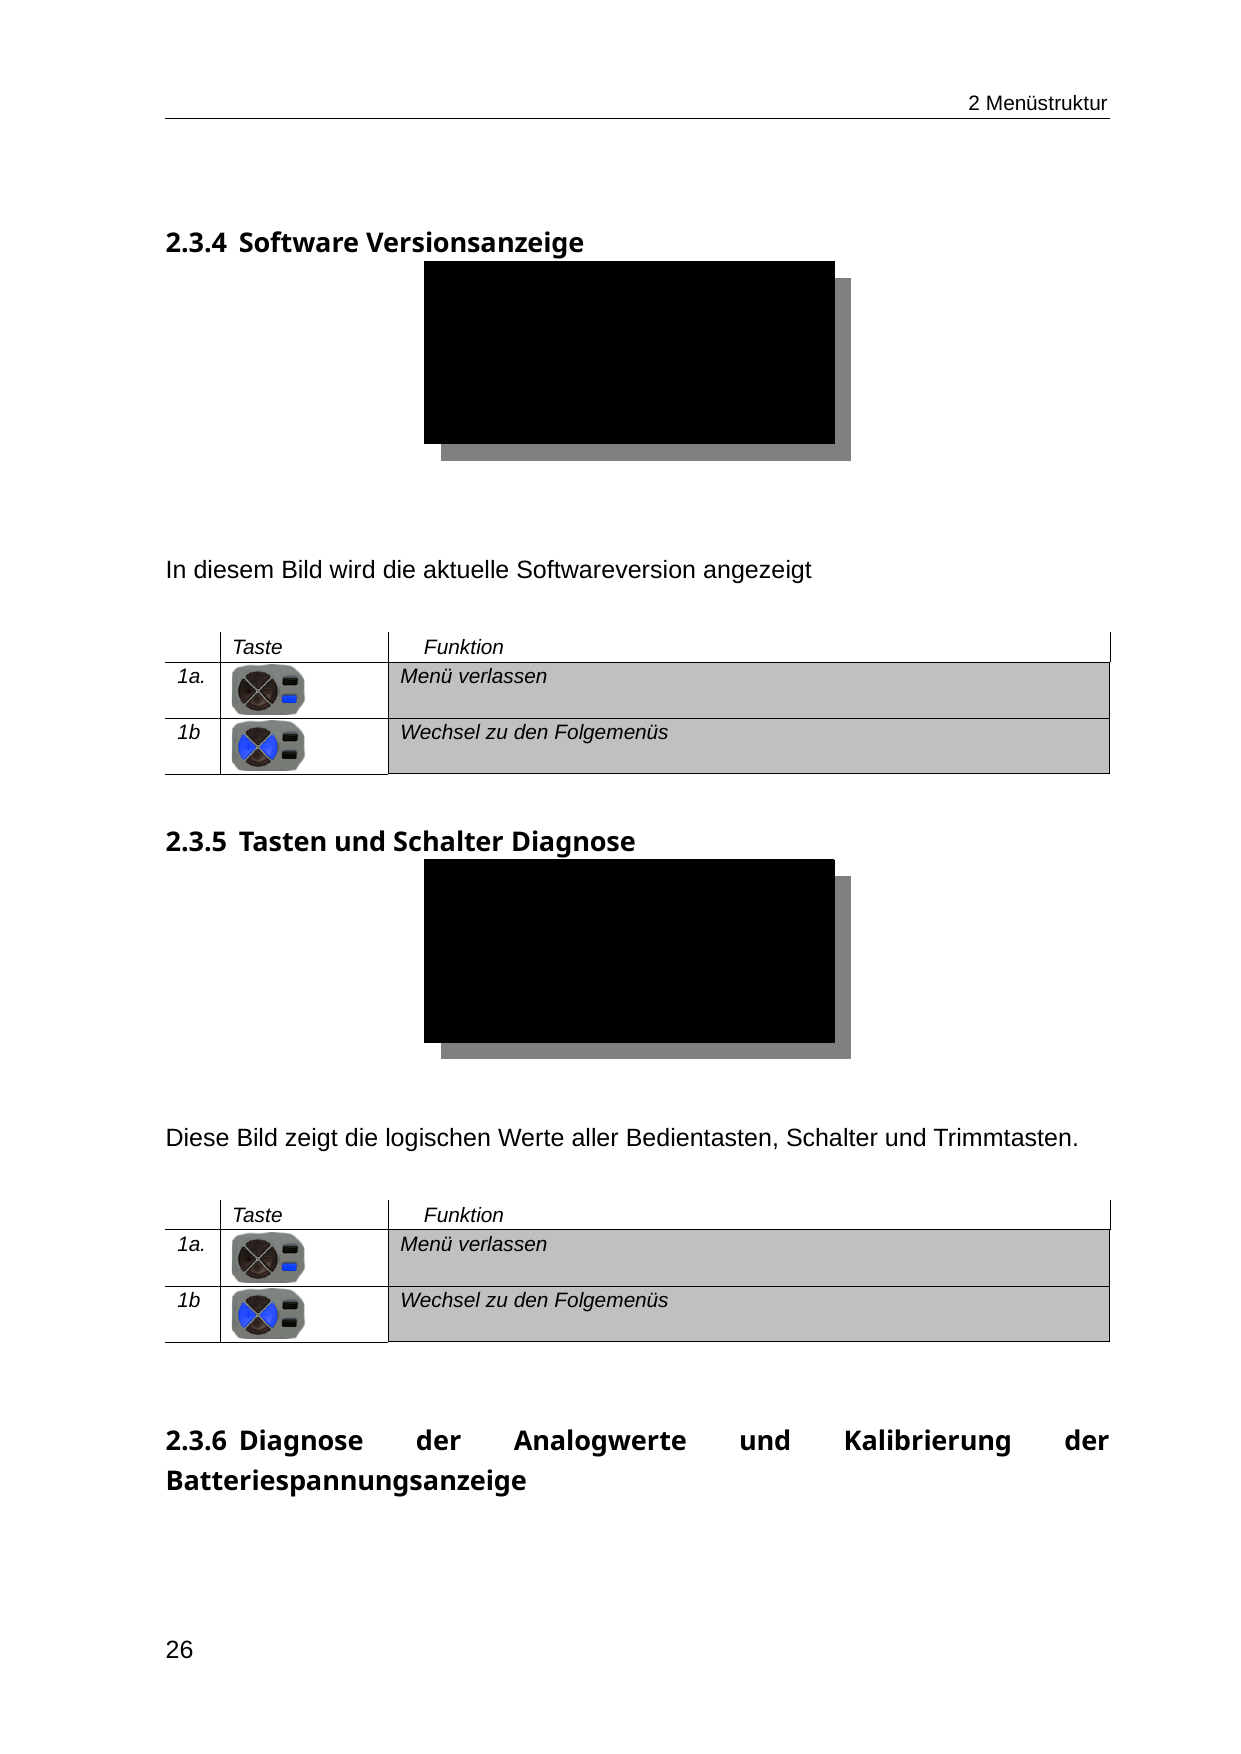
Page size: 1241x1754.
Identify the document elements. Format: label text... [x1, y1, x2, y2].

table_cell Menü verlassen [389, 663, 1109, 718]
picture [231, 664, 306, 715]
picture [231, 720, 306, 771]
text Diese Bild zeigt die logischen Werte aller Bedientasten, Schalter und Trimmtasten. [165, 1124, 1110, 1152]
table_cell Wechsel zu den Folgemenüs [389, 719, 1109, 773]
table_header Funktion [389, 1200, 1110, 1229]
table_cell 1a. [165, 663, 220, 718]
table_header [165, 632, 220, 662]
table_header [165, 1200, 220, 1229]
picture [231, 1232, 306, 1283]
table_header Taste [221, 632, 388, 662]
table_cell 1b [165, 1287, 220, 1342]
table_cell [221, 1230, 388, 1286]
table_cell 1a. [165, 1230, 220, 1286]
table_header Taste [221, 1200, 388, 1229]
table_cell [221, 719, 388, 774]
table_cell [221, 663, 388, 718]
subtitle Tasten und Schalter Diagnose [165, 822, 1110, 859]
table_header Funktion [389, 632, 1110, 662]
table_cell 1b [165, 719, 220, 774]
subtitle Diagnose der Analogwerte und Kalibrierung der Batteriespannungsanzeige [165, 1421, 1110, 1499]
table_cell [221, 1287, 388, 1342]
subtitle Software Versionsanzeige [165, 224, 1110, 261]
table_cell Wechsel zu den Folgemenüs [389, 1287, 1109, 1341]
text In diesem Bild wird die aktuelle Softwareversion angezeigt [165, 556, 1110, 584]
picture [231, 1288, 306, 1339]
table_cell Menü verlassen [389, 1230, 1109, 1286]
